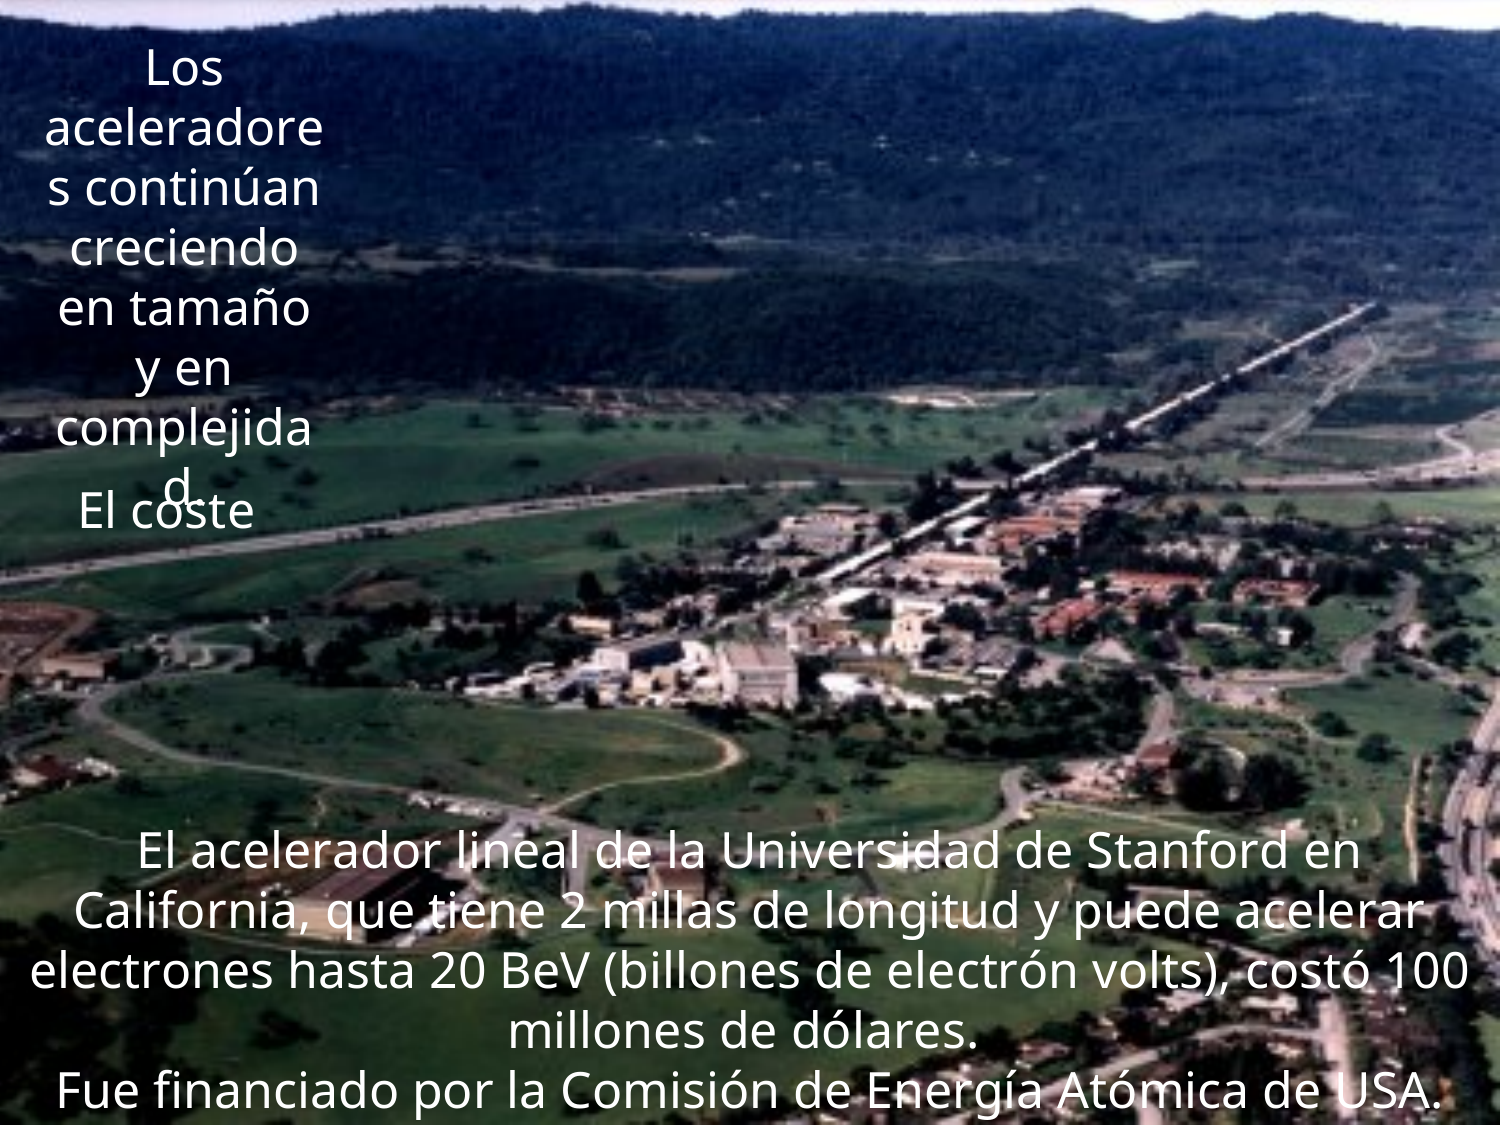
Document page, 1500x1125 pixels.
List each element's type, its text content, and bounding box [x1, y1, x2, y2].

picture [0, 0, 1500, 1125]
text_box El acelerador lineal de la Universidad de Stanford en California, que tiene 2 millas de longitud y puede acelerar electrones hasta 20 BeV (billones de electrón volts), costó 100 millones de dólares. Fue financiado por la Comisión de Energía Atómica de USA. [14, 810, 1486, 1125]
text_box Los aceleradores continúan creciendo en tamaño y en complejidad. [28, 28, 341, 524]
text_box El coste [62, 471, 271, 547]
